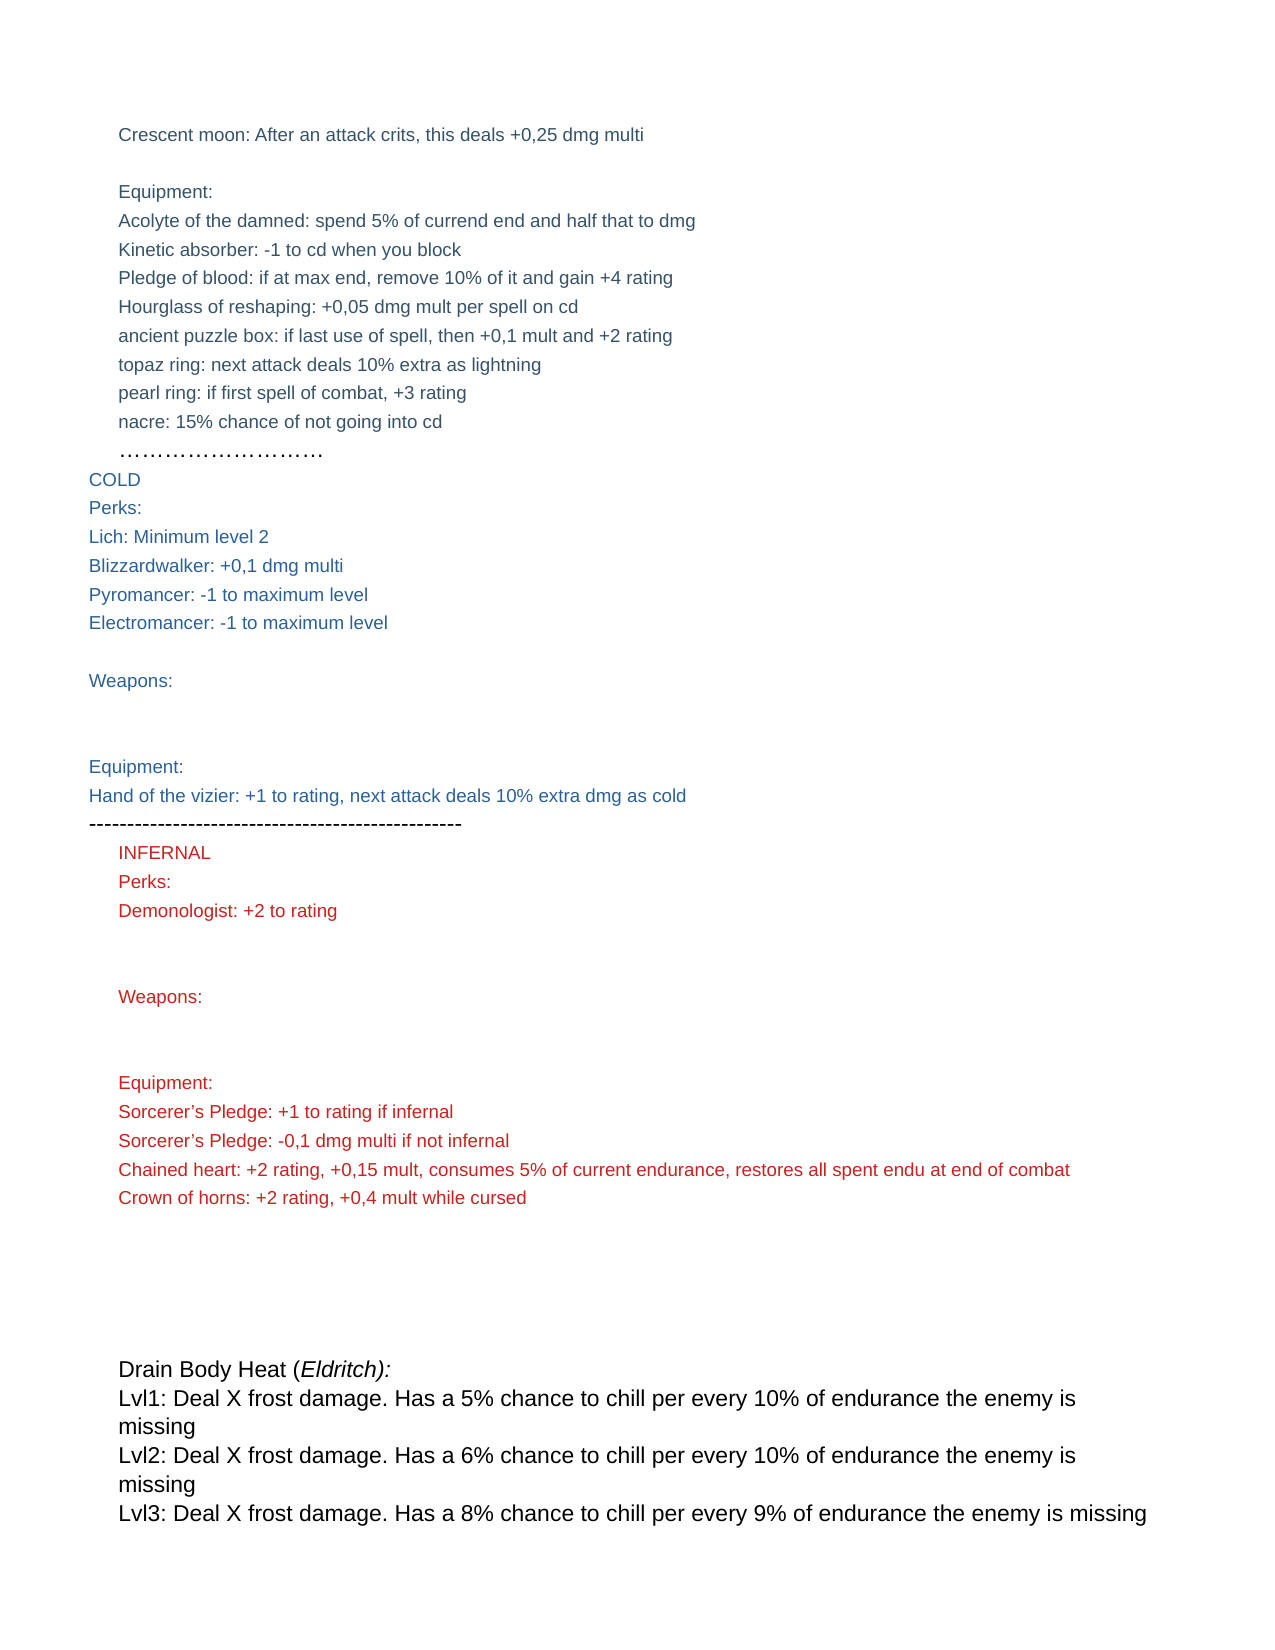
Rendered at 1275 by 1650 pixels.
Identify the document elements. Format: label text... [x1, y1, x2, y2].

text Crown of horns: +2 rating, +0,4 mult while cursed [118, 1182, 1157, 1211]
text Perks: [89, 492, 1157, 521]
text ------------------------------------------------- [89, 808, 1157, 837]
text Perks: [118, 866, 1157, 894]
text nacre: 15% chance of not going into cd [118, 406, 1157, 434]
text Drain Body Heat (Eldritch): Lvl1: Deal X frost damage. Has a 5% chance to chill per every 10% of endurance the enemy is missing Lvl2: Deal X frost damage. Has a 6% chance to chill per every 10% of endurance the enemy is missing Lvl3: Deal X frost damage. Has a 8% chance to chill per every 9% of endurance the enemy is missing [118, 1354, 1157, 1527]
text Electromancer: -1 to maximum level [89, 607, 1157, 636]
text Hourglass of reshaping: +0,05 dmg mult per spell on cd [118, 291, 1157, 319]
text Pyromancer: -1 to maximum level [89, 578, 1157, 607]
text Kinetic absorber: -1 to cd when you block [118, 233, 1157, 262]
text Weapons: [118, 981, 1157, 1009]
text Chained heart: +2 rating, +0,15 mult, consumes 5% of current endurance, restores all spent endu at end of combat [118, 1153, 1157, 1182]
text Equipment: [118, 1067, 1157, 1096]
text Blizzardwalker: +0,1 dmg multi [89, 549, 1157, 578]
text Acolyte of the damned: spend 5% of currend end and half that to dmg [118, 204, 1157, 233]
text ancient puzzle box: if last use of spell, then +0,1 mult and +2 rating [118, 319, 1157, 348]
text Sorcerer’s Pledge: -0,1 dmg multi if not infernal [118, 1124, 1157, 1153]
text Hand of the vizier: +1 to rating, next attack deals 10% extra dmg as cold [89, 779, 1157, 808]
text Pledge of blood: if at max end, remove 10% of it and gain +4 rating [118, 262, 1157, 291]
text INFERNAL [118, 837, 1157, 866]
text Equipment: [118, 176, 1157, 204]
text Lich: Minimum level 2 [89, 521, 1157, 549]
text Equipment: [89, 751, 1157, 779]
text Crescent moon: After an attack crits, this deals +0,25 dmg multi [118, 118, 1157, 147]
text COLD [89, 463, 1157, 492]
text Weapons: [89, 664, 1157, 693]
text topaz ring: next attack deals 10% extra as lightning [118, 348, 1157, 377]
text ……………………… [118, 434, 1157, 463]
text Sorcerer’s Pledge: +1 to rating if infernal [118, 1096, 1157, 1124]
text pearl ring: if first spell of combat, +3 rating [118, 377, 1157, 406]
text Demonologist: +2 to rating [118, 894, 1157, 923]
